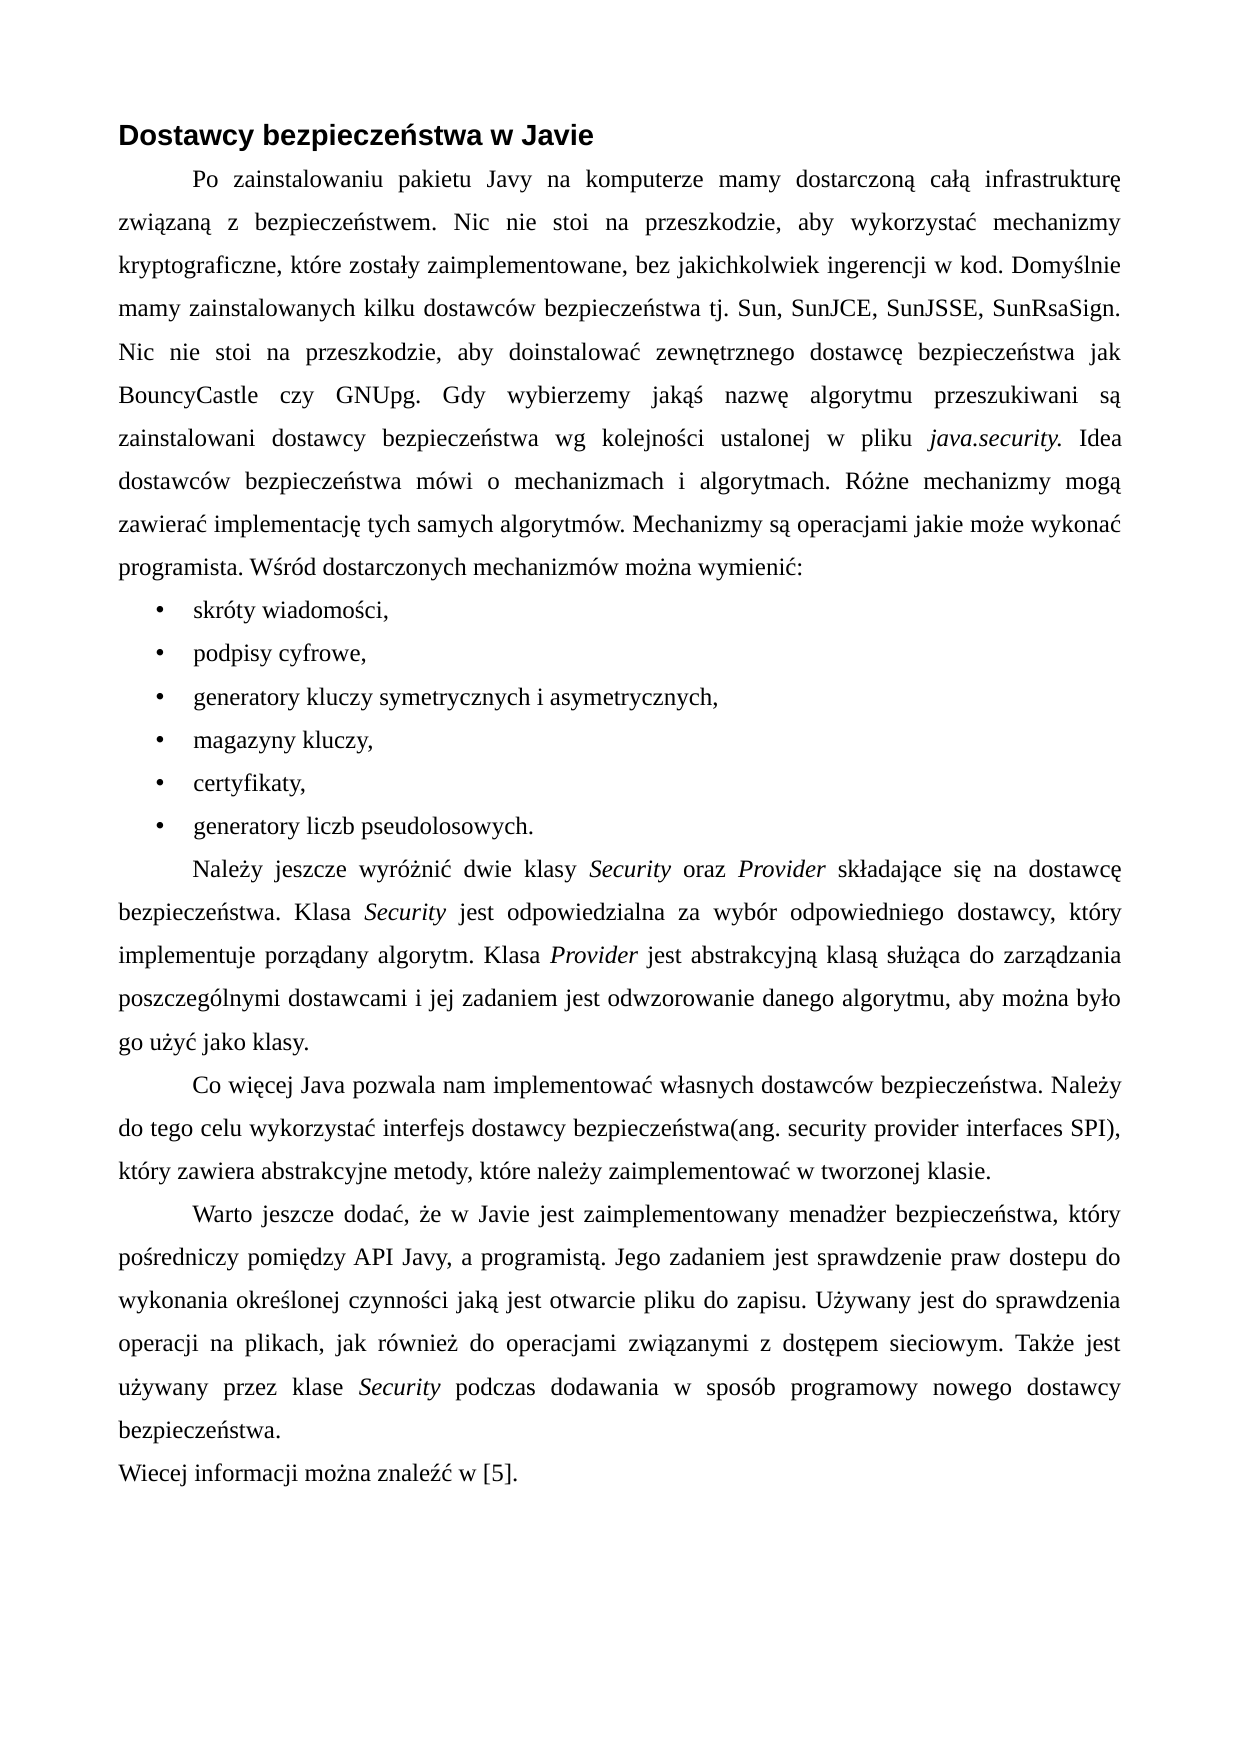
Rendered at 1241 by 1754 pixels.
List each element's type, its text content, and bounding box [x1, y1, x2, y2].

list magazyny kluczy, [156, 725, 1122, 753]
text Po zainstalowaniu pakietu Javy na komputerze mamy dostarczoną całą infrastrukturę związaną z bezpieczeństwem. Nic nie stoi na przeszkodzie, aby wykorzystać mechanizmy kryptograficzne, które zostały zaimplementowane, bez jakichkolwiek ingerencji w kod. Domyślnie mamy zainstalowanych kilku dostawców bezpieczeństwa tj. Sun, SunJCE, SunJSSE, SunRsaSign. Nic nie stoi na przeszkodzie, aby doinstalować zewnętrznego dostawcę bezpieczeństwa jak BouncyCastle czy GNUpg. Gdy wybierzemy jakąś nazwę algorytmu przeszukiwani są zainstalowani dostawcy bezpieczeństwa wg kolejności ustalonej w pliku java.security. Idea dostawców bezpieczeństwa mówi o mechanizmach i algorytmach. Różne mechanizmy mogą zawierać implementację tych samych algorytmów. Mechanizmy są operacjami jakie może wykonać programista. Wśród dostarczonych mechanizmów można wymienić: [118, 164, 1122, 581]
list podpisy cyfrowe, [156, 638, 1122, 667]
list certyfikaty, [156, 768, 1122, 797]
list generatory kluczy symetrycznych i asymetrycznych, [156, 682, 1122, 710]
text Warto jeszcze dodać, że w Javie jest zaimplementowany menadżer bezpieczeństwa, który pośredniczy pomiędzy API Javy, a programistą. Jego zadaniem jest sprawdzenie praw dostepu do wykonania określonej czynności jaką jest otwarcie pliku do zapisu. Używany jest do sprawdzenia operacji na plikach, jak również do operacjami związanymi z dostępem sieciowym. Także jest używany przez klase Security podczas dodawania w sposób programowy nowego dostawcy bezpieczeństwa. [118, 1199, 1122, 1443]
text Co więcej Java pozwala nam implementować własnych dostawców bezpieczeństwa. Należy do tego celu wykorzystać interfejs dostawcy bezpieczeństwa(ang. security provider interfaces SPI), który zawiera abstrakcyjne metody, które należy zaimplementować w tworzonej klasie. [118, 1070, 1122, 1185]
text Należy jeszcze wyróżnić dwie klasy Security oraz Provider składające się na dostawcę bezpieczeństwa. Klasa Security jest odpowiedzialna za wybór odpowiedniego dostawcy, który implementuje porządany algorytm. Klasa Provider jest abstrakcyjną klasą służąca do zarządzania poszczególnymi dostawcami i jej zadaniem jest odwzorowanie danego algorytmu, aby można było go użyć jako klasy. [118, 854, 1122, 1055]
list generatory liczb pseudolosowych. [156, 811, 1122, 840]
text Wiecej informacji można znaleźć w [5]. [118, 1458, 1122, 1487]
list skróty wiadomości, [156, 595, 1122, 624]
subtitle Dostawcy bezpieczeństwa w Javie [118, 118, 1122, 152]
